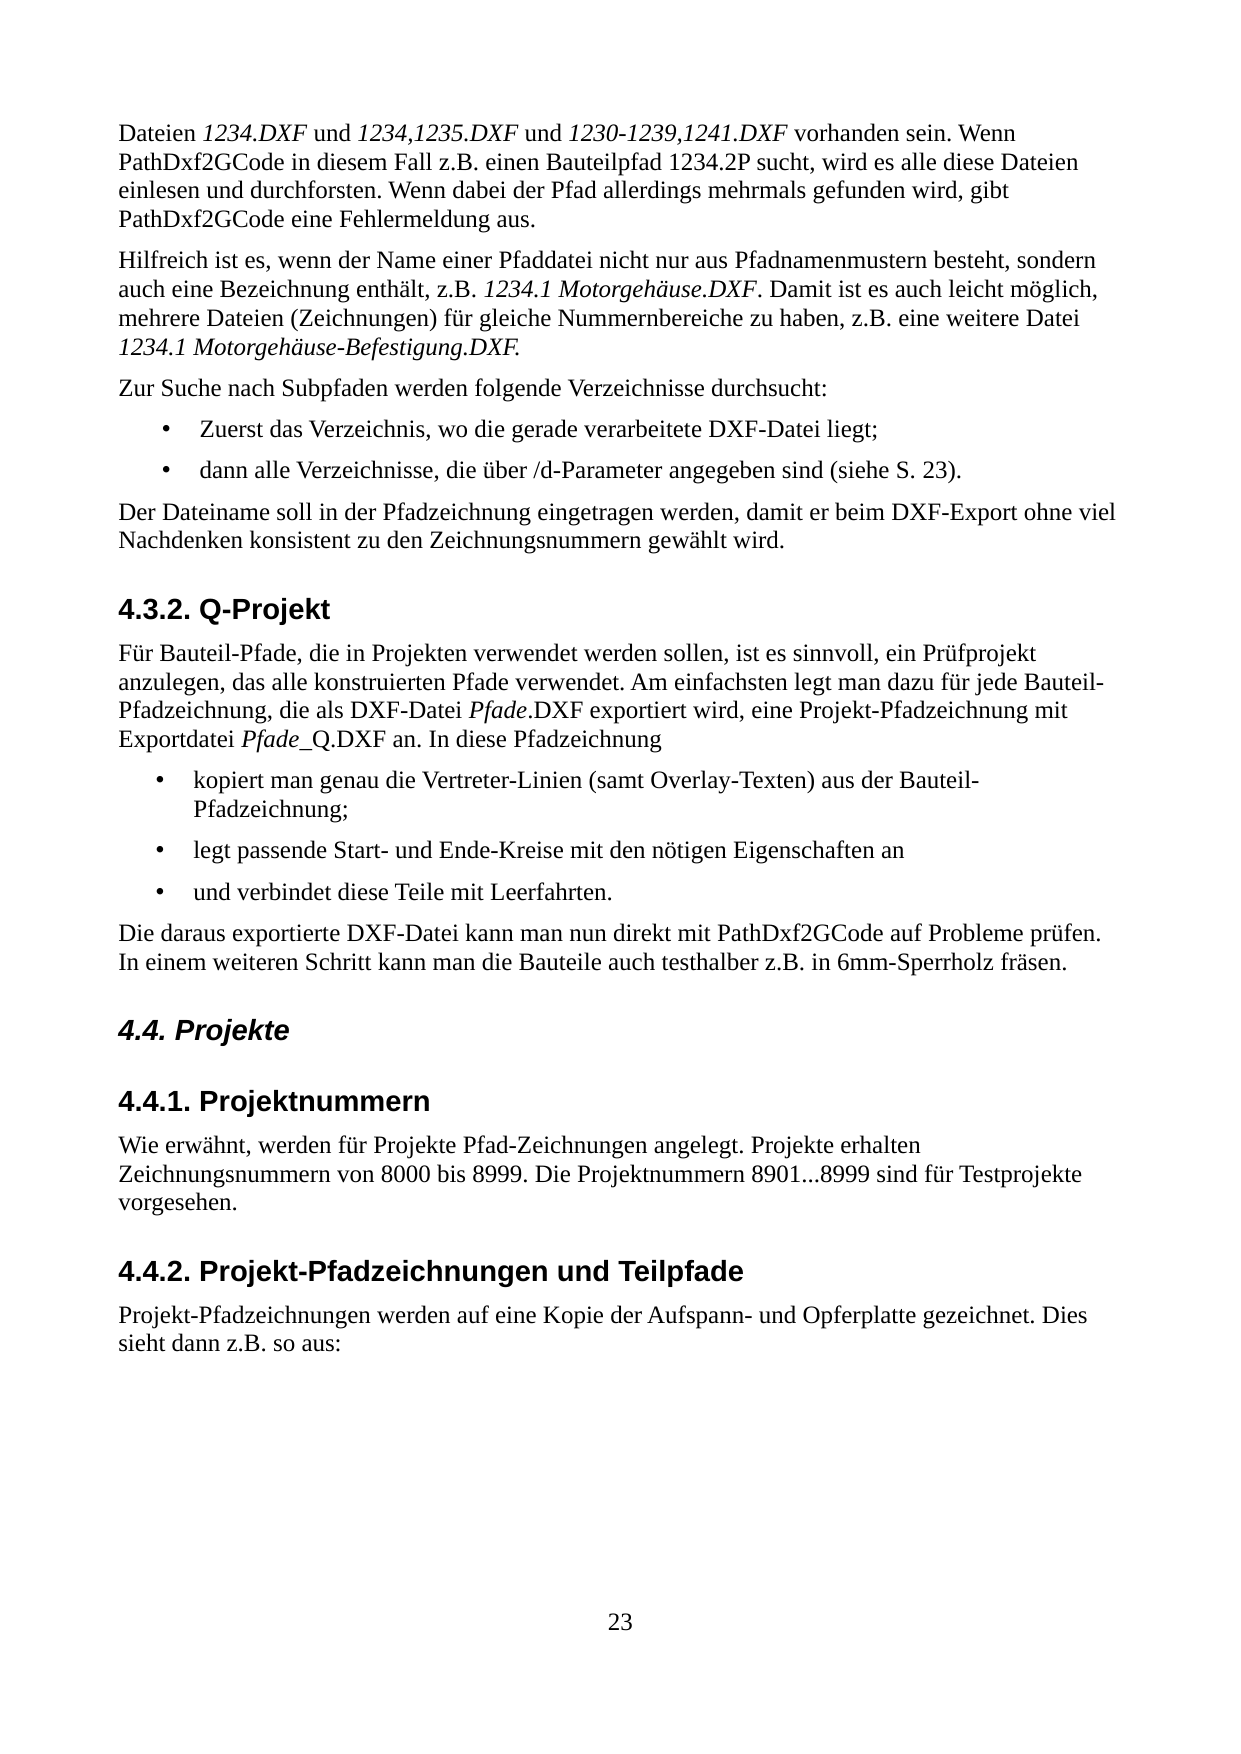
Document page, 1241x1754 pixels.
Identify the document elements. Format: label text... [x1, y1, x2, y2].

list Zuerst das Verzeichnis, wo die gerade verarbeitete DXF-Datei liegt; [162, 414, 1122, 443]
subtitle 4.4. Projekte [118, 1013, 1122, 1046]
text Dateien 1234.DXF und 1234,1235.DXF und 1230-1239,1241.DXF vorhanden sein. Wenn PathDxf2GCode in diesem Fall z.B. einen Bauteilpfad 1234.2P sucht, wird es alle diese Dateien einlesen und durchforsten. Wenn dabei der Pfad allerdings mehrmals gefunden wird, gibt PathDxf2GCode eine Fehlermeldung aus. [118, 118, 1122, 233]
list legt passende Start- und Ende-Kreise mit den nötigen Eigenschaften an [156, 835, 1122, 864]
subtitle 4.4.1. Projektnummern [118, 1084, 1122, 1117]
text Wie erwähnt, werden für Projekte Pfad-Zeichnungen angelegt. Projekte erhalten Zeichnungsnummern von 8000 bis 8999. Die Projektnummern 8901...8999 sind für Testprojekte vorgesehen. [118, 1130, 1122, 1216]
list dann alle Verzeichnisse, die über /d-Parameter angegeben sind (siehe S. 22). [162, 456, 1122, 484]
text Zur Suche nach Subpfaden werden folgende Verzeichnisse durchsucht: [118, 373, 1122, 402]
text Hilfreich ist es, wenn der Name einer Pfaddatei nicht nur aus Pfadnamenmustern besteht, sondern auch eine Bezeichnung enthält, z.B. 1234.1 Motorgehäuse.DXF. Damit ist es auch leicht möglich, mehrere Dateien (Zeichnungen) für gleiche Nummernbereiche zu haben, z.B. eine weitere Datei 1234.1 Motorgehäuse-Befestigung.DXF. [118, 246, 1122, 361]
list kopiert man genau die Vertreter-Linien (samt Overlay-Texten) aus der Bauteil-Pfadzeichnung; [156, 765, 1122, 823]
subtitle 4.3.2. Q-Projekt [118, 592, 1122, 625]
text Für Bauteil-Pfade, die in Projekten verwendet werden sollen, ist es sinnvoll, ein Prüfprojekt anzulegen, das alle konstruierten Pfade verwendet. Am einfachsten legt man dazu für jede Bauteil-Pfadzeichnung, die als DXF-Datei Pfade.DXF exportiert wird, eine Projekt-Pfadzeichnung mit Exportdatei Pfade_Q.DXF an. In diese Pfadzeichnung [118, 638, 1122, 753]
subtitle 4.4.2. Projekt-Pfadzeichnungen und Teilpfade [118, 1254, 1122, 1287]
text Der Dateiname soll in der Pfadzeichnung eingetragen werden, damit er beim DXF-Export ohne viel Nachdenken konsistent zu den Zeichnungsnummern gewählt wird. [118, 497, 1122, 554]
text Projekt-Pfadzeichnungen werden auf eine Kopie der Aufspann- und Opferplatte gezeichnet. Dies sieht dann z.B. so aus: [118, 1300, 1122, 1357]
text Die daraus exportierte DXF-Datei kann man nun direkt mit PathDxf2GCode auf Probleme prüfen. In einem weiteren Schritt kann man die Bauteile auch testhalber z.B. in 6mm-Sperrholz fräsen. [118, 918, 1122, 975]
list und verbindet diese Teile mit Leerfahrten. [156, 877, 1122, 905]
